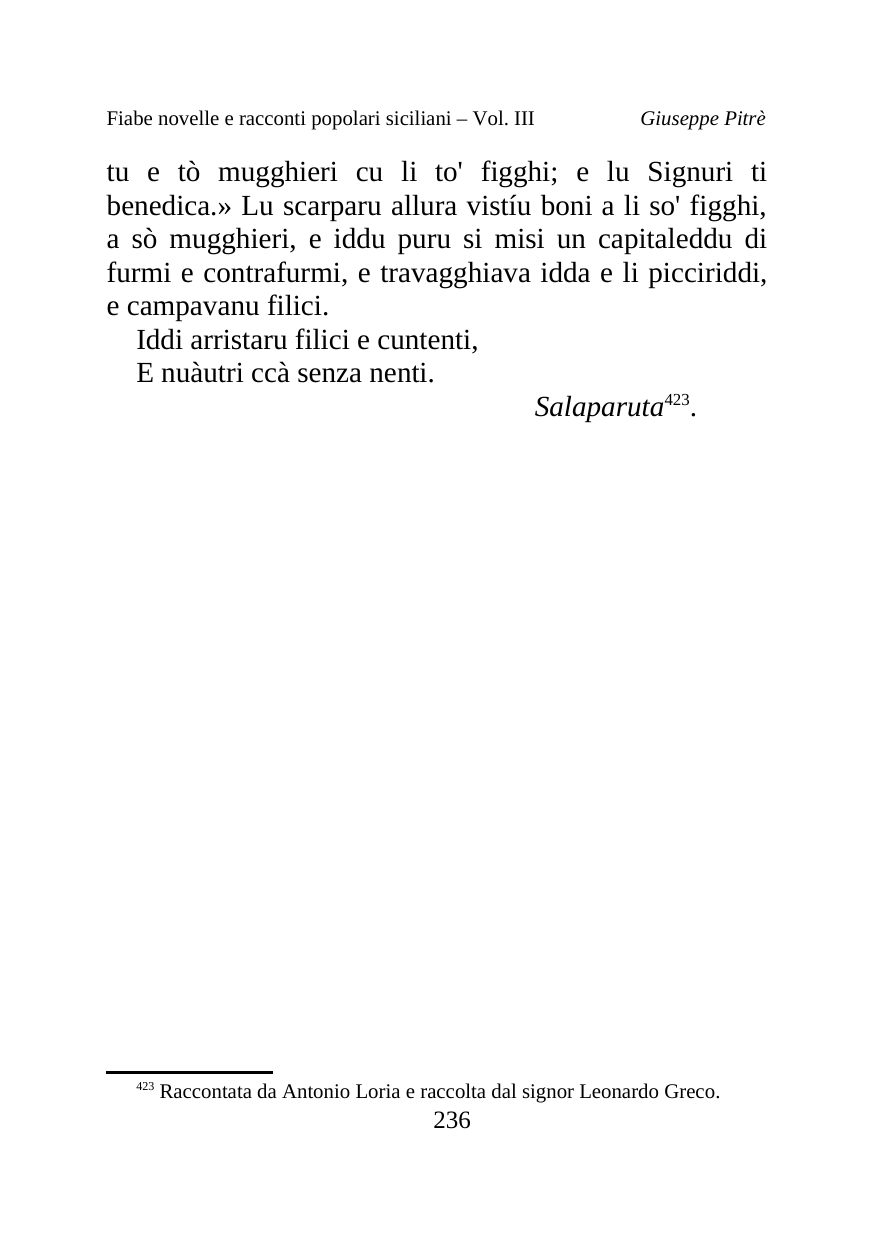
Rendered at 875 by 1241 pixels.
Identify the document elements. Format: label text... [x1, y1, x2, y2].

text tu e tò mugghieri cu li to' figghi; e lu Signuri ti benedica.» Lu scarparu allura vistíu boni a li so' figghi, a sò mugghieri, e iddu puru si misi un capitaleddu di furmi e contrafurmi, e travagghiava idda e li picciriddi, e campavanu filici. [106, 154, 768, 322]
text Salaparuta. [106, 389, 768, 423]
text Raccontata da Antonio Loria e raccolta dal signor Leonardo Greco. [106, 1078, 768, 1103]
text Iddi arristaru filici e cuntenti, [106, 322, 768, 356]
text E nuàutri ccà senza nenti. [106, 356, 768, 389]
